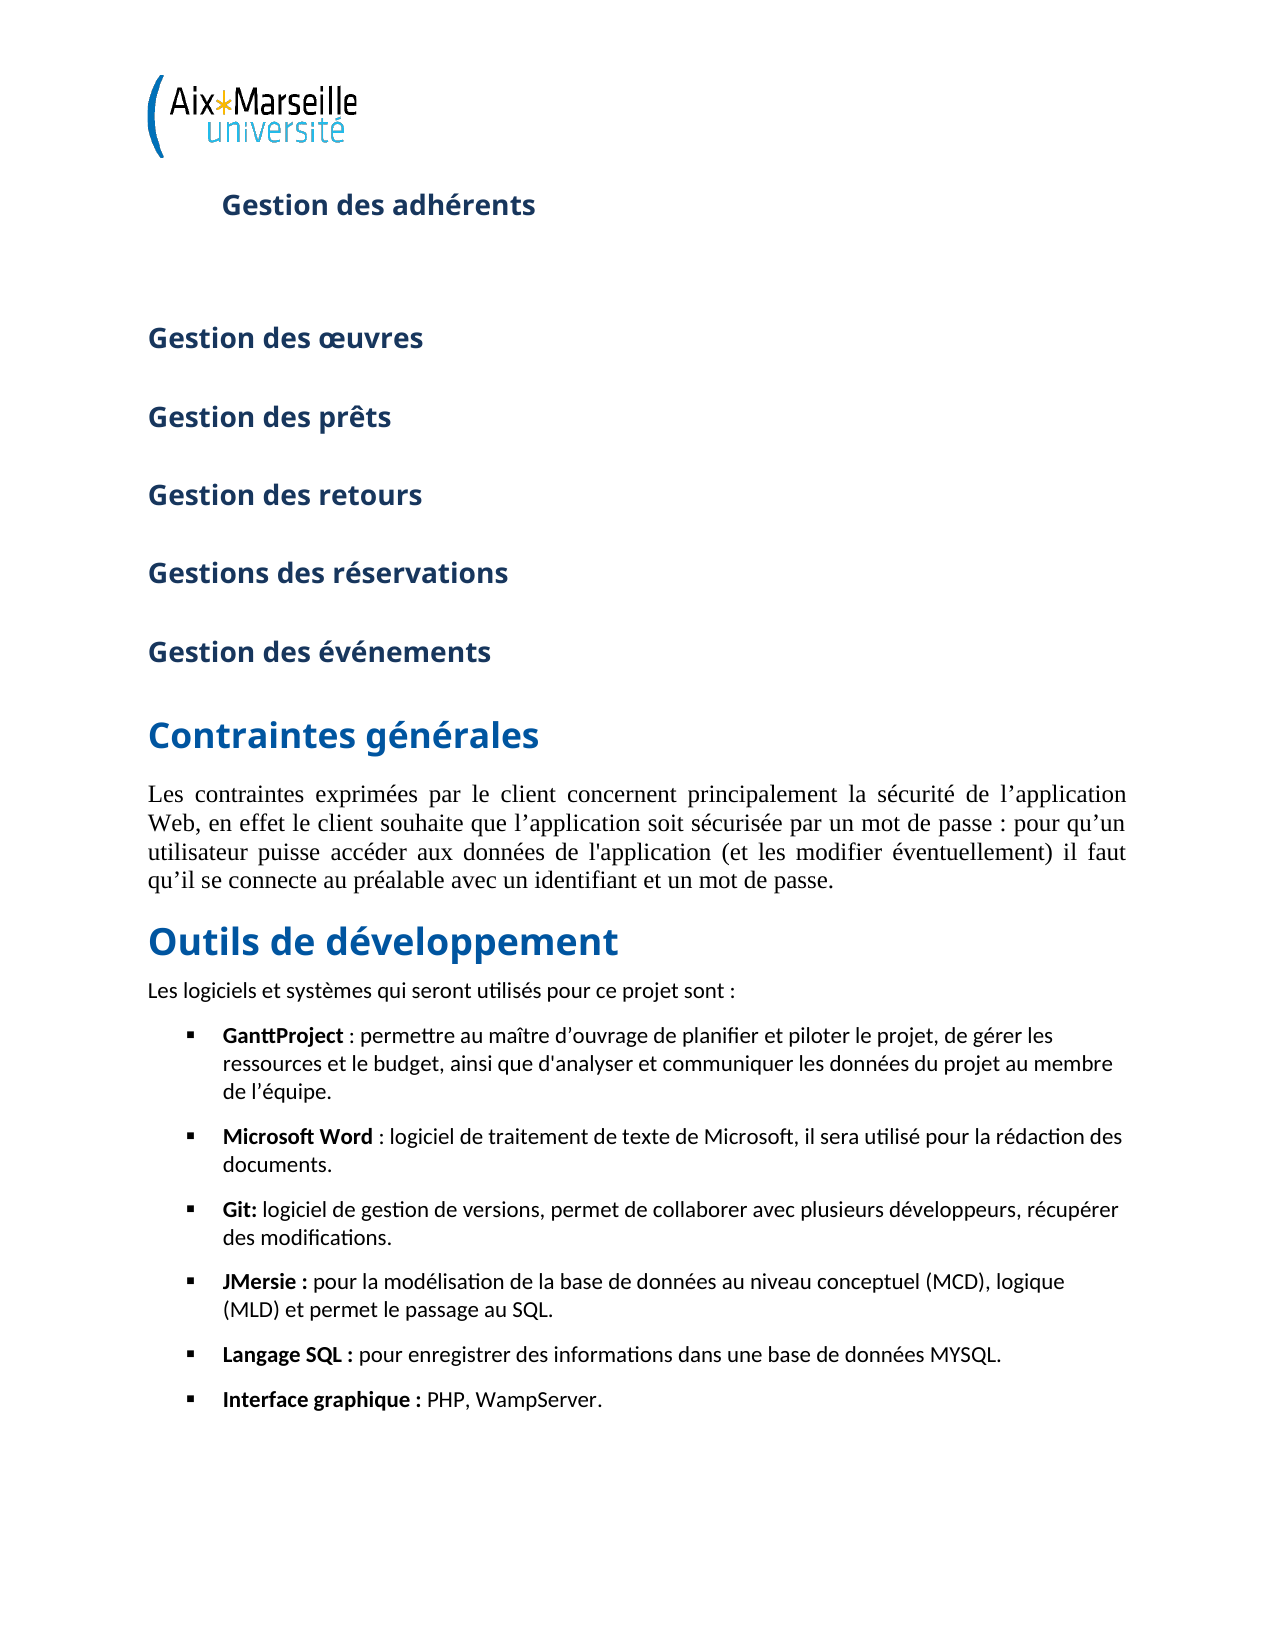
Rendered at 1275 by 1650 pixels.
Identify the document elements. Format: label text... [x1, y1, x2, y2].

list GanttProject : permettre au maître d’ouvrage de planifier et piloter le projet, de gérer les ressources et le budget, ainsi que d'analyser et communiquer les données du projet au membre de l’équipe. [185, 1021, 1127, 1105]
subtitle Gestion des événements [148, 632, 1127, 670]
subtitle Gestion des œuvres [148, 319, 1127, 357]
subtitle Gestion des adhérents [148, 185, 1127, 224]
subtitle Gestion des prêts [148, 397, 1127, 435]
text Les contraintes exprimées par le client concernent principalement la sécurité de l’application Web, en effet le client souhaite que l’application soit sécurisée par un mot de passe : pour qu’un utilisateur puisse accéder aux données de l'application (et les modifier éventuellement) il faut qu’il se connecte au préalable avec un identifiant et un mot de passe. [148, 779, 1127, 894]
list Git: logiciel de gestion de versions, permet de collaborer avec plusieurs développeurs, récupérer des modifications. [185, 1195, 1127, 1251]
text Les logiciels et systèmes qui seront utilisés pour ce projet sont : [148, 977, 1127, 1005]
subtitle Contraintes générales [148, 710, 1127, 758]
list Langage SQL : pour enregistrer des informations dans une base de données MYSQL. [185, 1340, 1127, 1368]
subtitle Gestion des retours [148, 475, 1127, 514]
subtitle Outils de développement [148, 915, 1127, 966]
list JMersie : pour la modélisation de la base de données au niveau conceptuel (MCD), logique (MLD) et permet le passage au SQL. [185, 1267, 1127, 1323]
subtitle Gestions des réservations [148, 554, 1127, 592]
list Microsoft Word : logiciel de traitement de texte de Microsoft, il sera utilisé pour la rédaction des documents. [185, 1122, 1127, 1178]
list Interface graphique : PHP, WampServer. [185, 1385, 1127, 1413]
